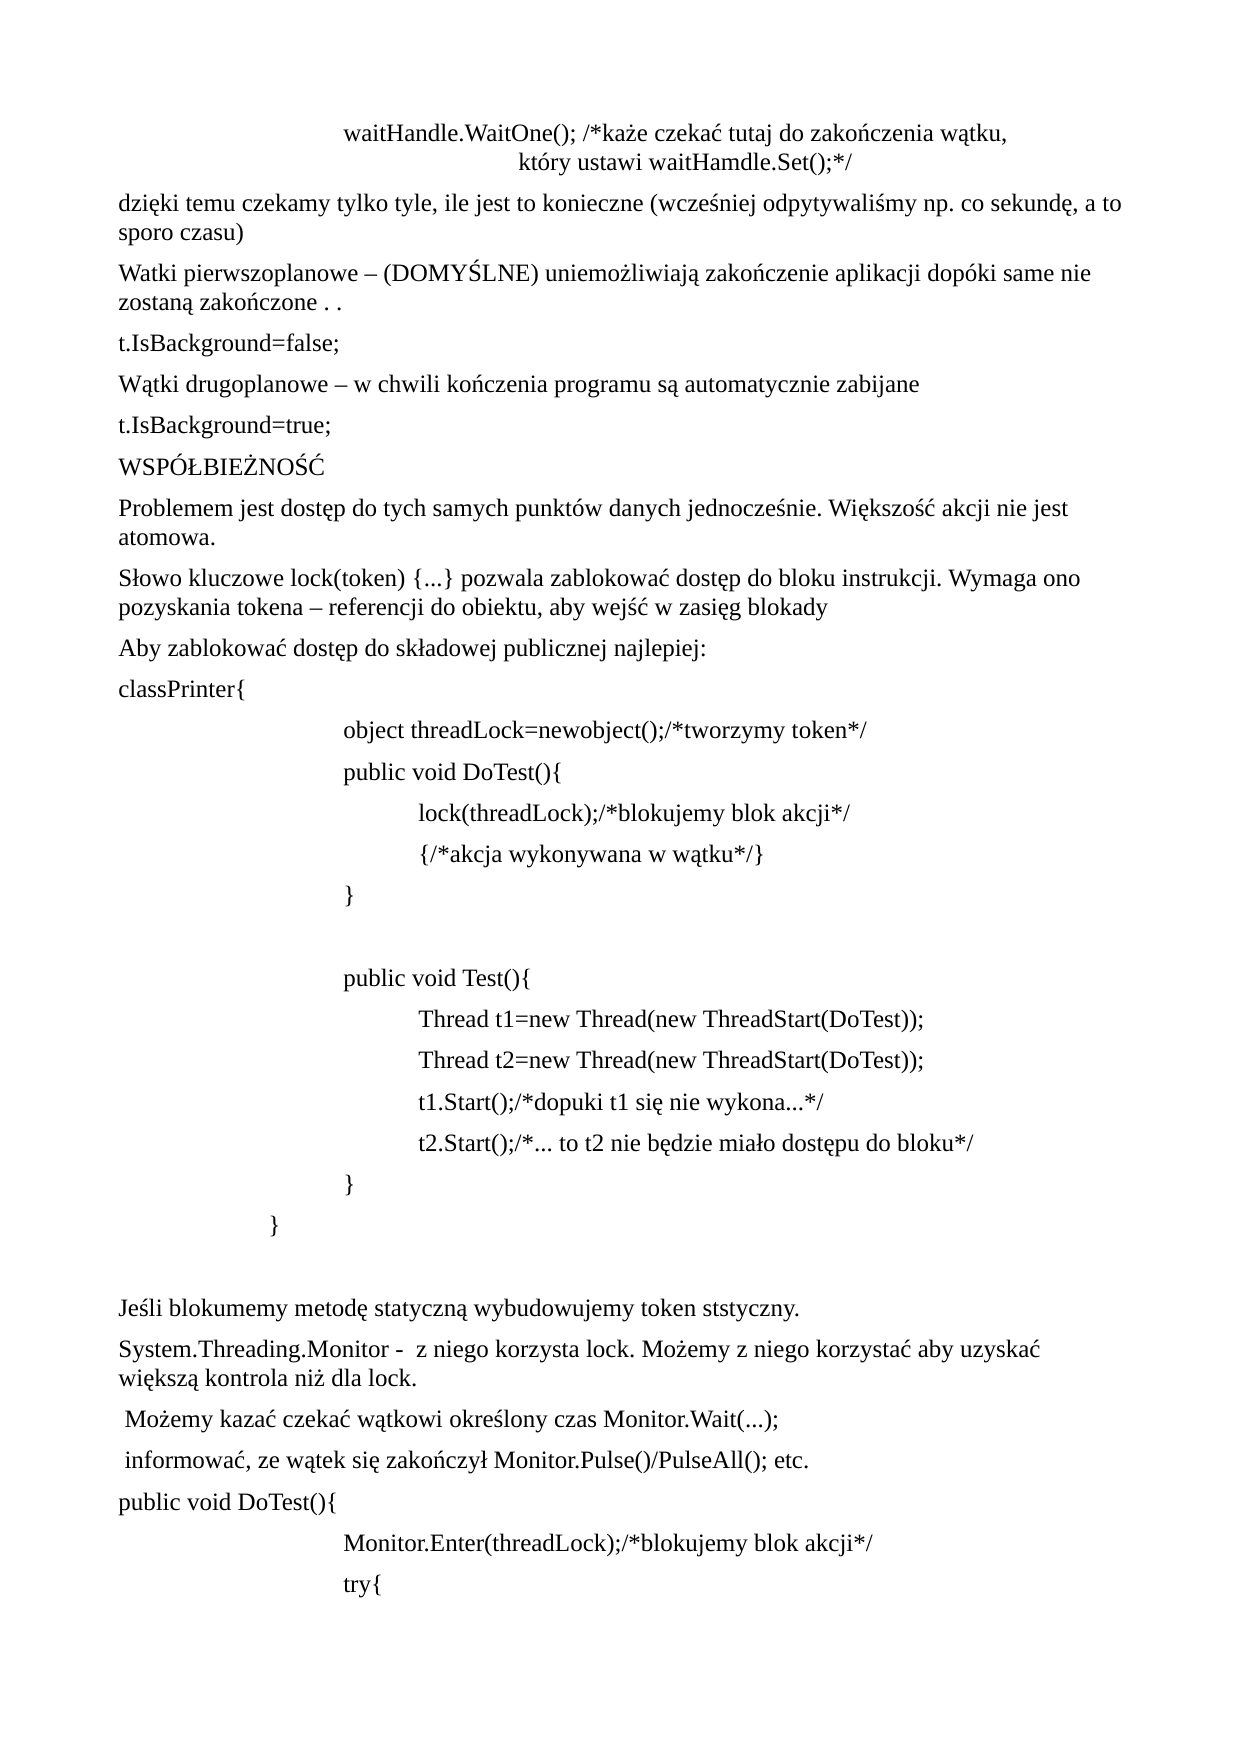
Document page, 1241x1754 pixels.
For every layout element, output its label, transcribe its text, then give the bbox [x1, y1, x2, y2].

text Thread t1=new Thread(new ThreadStart(DoTest)); [118, 1004, 1122, 1033]
text } [118, 881, 1122, 909]
text } [118, 1211, 1122, 1239]
text } [118, 1169, 1122, 1198]
text Aby zablokować dostęp do składowej publicznej najlepiej: [118, 633, 1122, 662]
text Wątki drugoplanowe – w chwili kończenia programu są automatycznie zabijane [118, 369, 1122, 398]
text Thread t2=new Thread(new ThreadStart(DoTest)); [118, 1046, 1122, 1074]
text public void DoTest(){ [118, 1487, 1122, 1516]
text {/*akcja wykonywana w wątku*/} [118, 839, 1122, 868]
text Watki pierwszoplanowe – (DOMYŚLNE) uniemożliwiają zakończenie aplikacji dopóki same nie zostaną zakończone . . [118, 258, 1122, 316]
text lock(threadLock);/*blokujemy blok akcji*/ [118, 798, 1122, 827]
text classPrinter{ [118, 674, 1122, 703]
text t.IsBackground=false; [118, 328, 1122, 357]
text public void DoTest(){ [118, 757, 1122, 786]
text Słowo kluczowe lock(token) {...} pozwala zablokować dostęp do bloku instrukcji. Wymaga ono pozyskania tokena – referencji do obiektu, aby wejść w zasięg blokady [118, 563, 1122, 621]
text waitHandle.WaitOne(); /*każe czekać tutaj do zakończenia wątku, który ustawi waitHamdle.Set();*/ [118, 118, 1122, 176]
text t.IsBackground=true; [118, 411, 1122, 439]
text object threadLock=newobject();/*tworzymy token*/ [118, 716, 1122, 744]
text try{ [118, 1569, 1122, 1598]
text Jeśli blokumemy metodę statyczną wybudowujemy token ststyczny. [118, 1293, 1122, 1322]
text Problemem jest dostęp do tych samych punktów danych jednocześnie. Większość akcji nie jest atomowa. [118, 493, 1122, 551]
text System.Threading.Monitor - z niego korzysta lock. Możemy z niego korzystać aby uzyskać większą kontrola niż dla lock. [118, 1334, 1122, 1392]
text public void Test(){ [118, 963, 1122, 992]
text t1.Start();/*dopuki t1 się nie wykona...*/ [118, 1087, 1122, 1116]
text Możemy kazać czekać wątkowi określony czas Monitor.Wait(...); [118, 1404, 1122, 1433]
text WSPÓŁBIEŻNOŚĆ [118, 452, 1122, 481]
text t2.Start();/*... to t2 nie będzie miało dostępu do bloku*/ [118, 1128, 1122, 1157]
text Monitor.Enter(threadLock);/*blokujemy blok akcji*/ [118, 1528, 1122, 1557]
text informować, ze wątek się zakończył Monitor.Pulse()/PulseAll(); etc. [118, 1446, 1122, 1474]
text dzięki temu czekamy tylko tyle, ile jest to konieczne (wcześniej odpytywaliśmy np. co sekundę, a to sporo czasu) [118, 188, 1122, 246]
